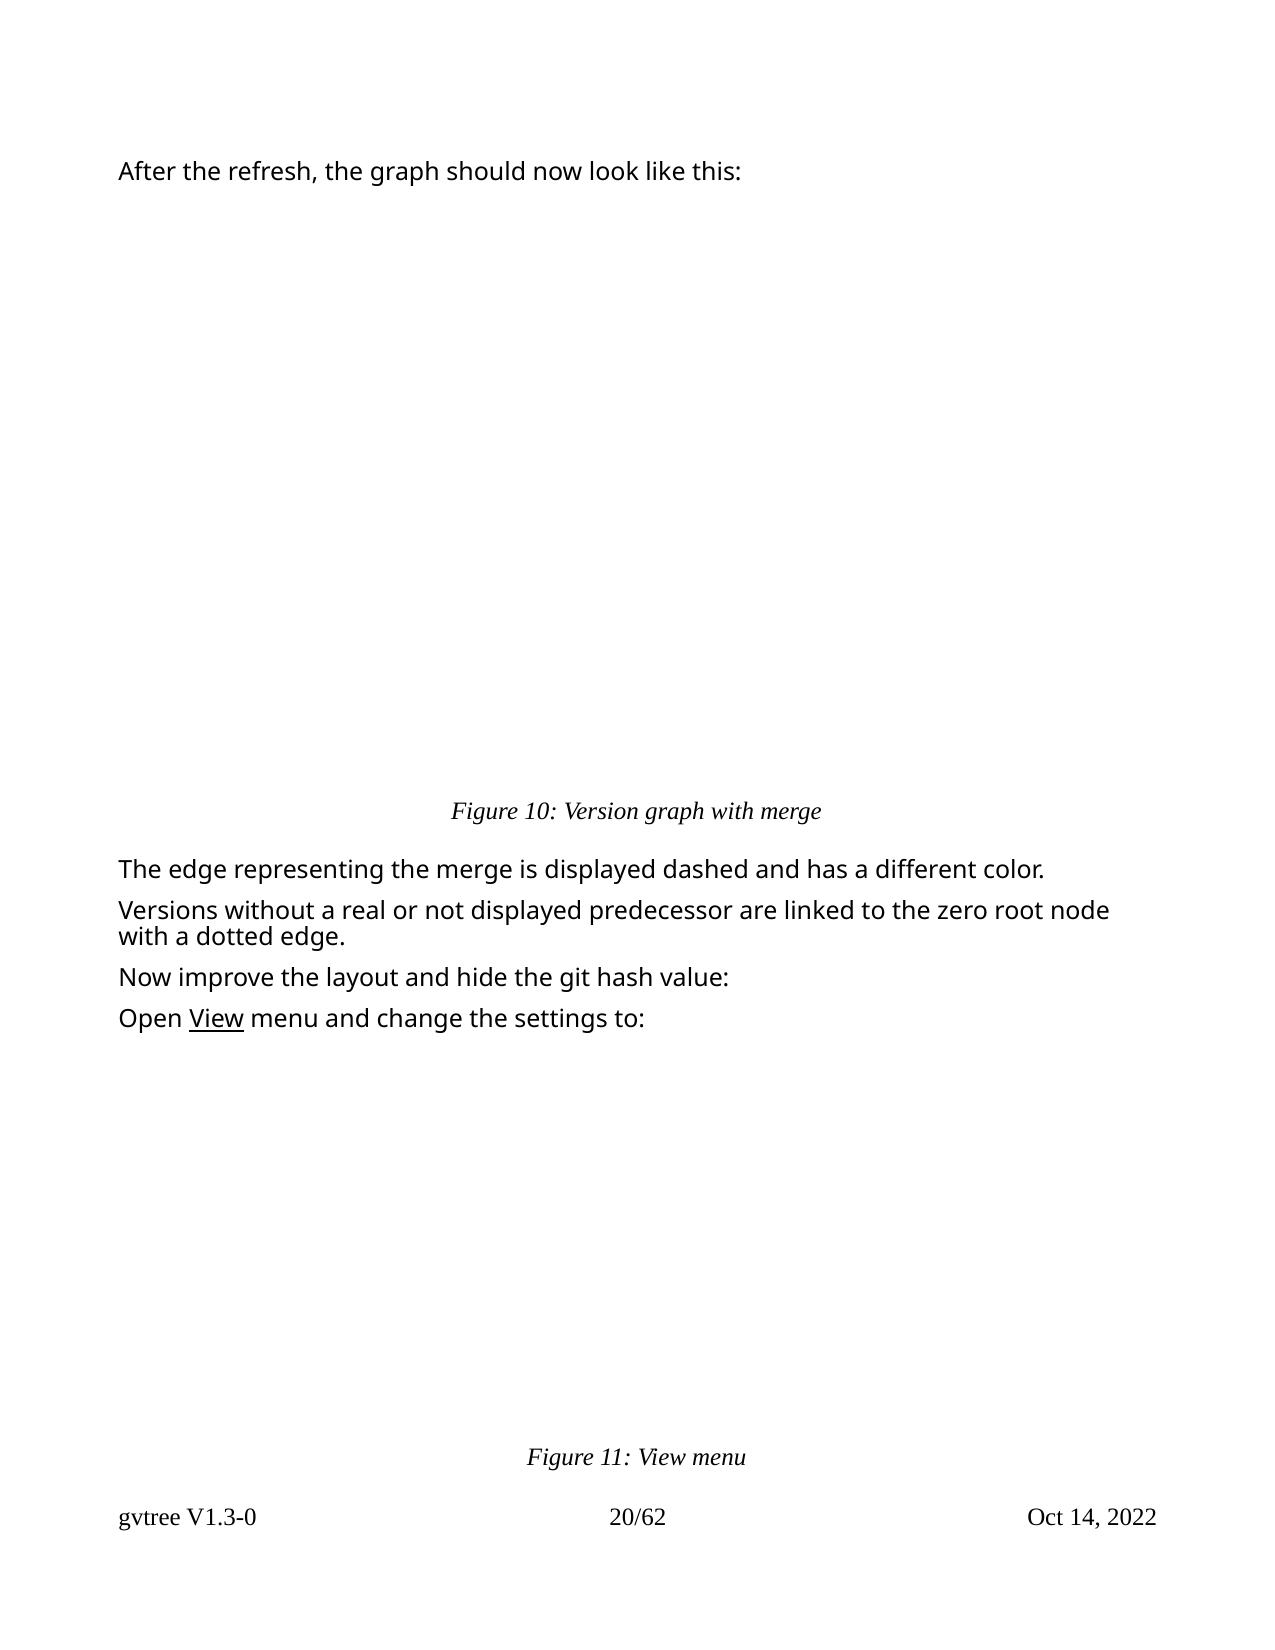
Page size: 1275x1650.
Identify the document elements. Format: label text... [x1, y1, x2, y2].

text Figure 11: View menu [472, 1060, 803, 1471]
text Versions without a real or not displayed predecessor are linked to the zero root node with a dotted edge. [118, 898, 1157, 951]
text The edge representing the merge is displayed dashed and has a different color. [118, 857, 1157, 883]
text Now improve the layout and hide the git hash value: [118, 965, 1157, 992]
text Open View menu and change the settings to: [118, 1006, 1157, 1033]
text Figure 10: Version graph with merge [240, 213, 1035, 824]
text After the refresh, the graph should now look like this: [118, 159, 1157, 186]
